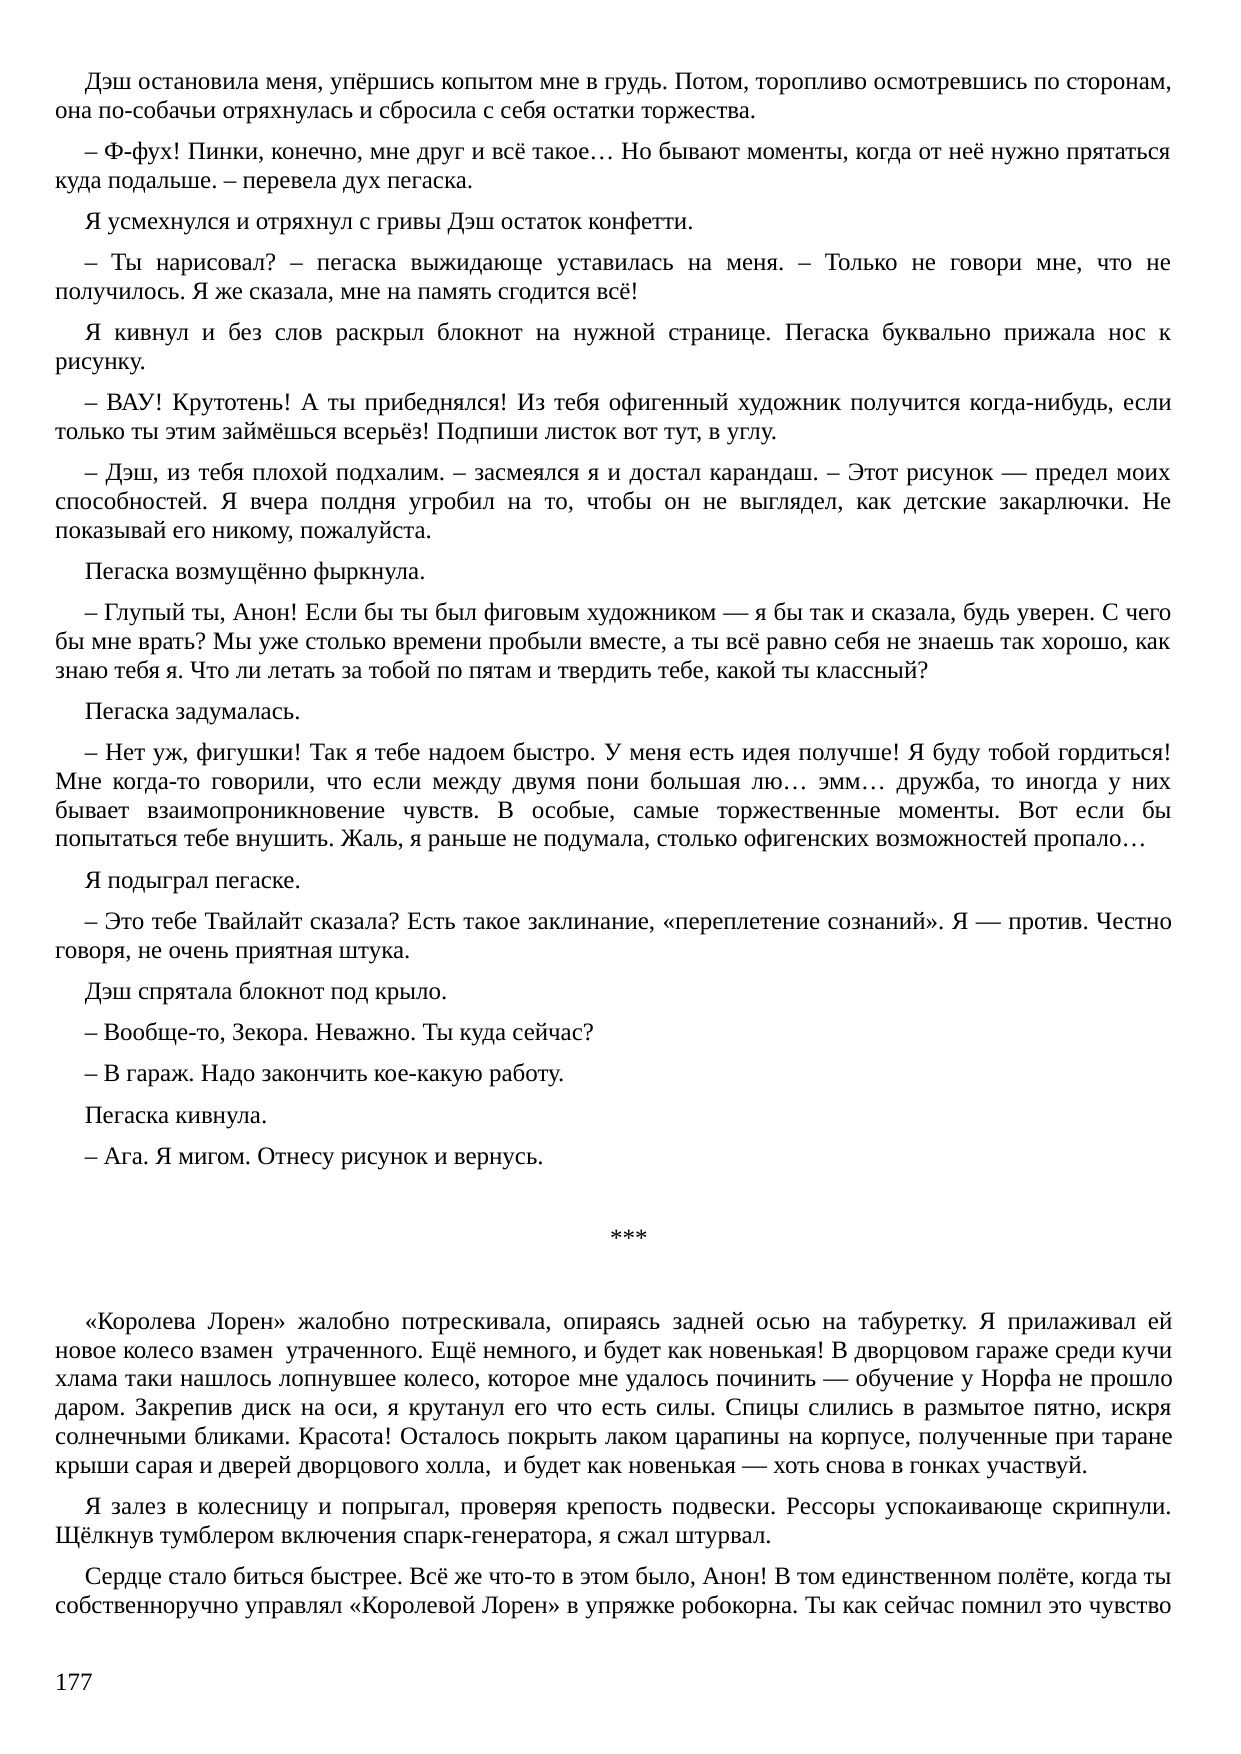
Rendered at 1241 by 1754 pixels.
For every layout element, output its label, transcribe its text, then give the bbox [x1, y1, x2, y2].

text – ВАУ! Крутотень! А ты прибеднялся! Из тебя офигенный художник получится когда-нибудь, если только ты этим займёшься всерьёз! Подпиши листок вот тут, в углу. [55, 387, 1173, 445]
text Дэш спрятала блокнот под крыло. [55, 976, 1173, 1005]
text – Глупый ты, Анон! Если бы ты был фиговым художником — я бы так и сказала, будь уверен. С чего бы мне врать? Мы уже столько времени пробыли вместе, а ты всё равно себя не знаешь так хорошо, как знаю тебя я. Что ли летать за тобой по пятам и твердить тебе, какой ты классный? [55, 597, 1173, 683]
text *** [55, 1223, 1173, 1252]
text – В гараж. Надо закончить кое-какую работу. [55, 1058, 1173, 1087]
text Я залез в колесницу и попрыгал, проверяя крепость подвески. Рессоры успокаивающе скрипнули. Щёлкнув тумблером включения спарк-генератора, я сжал штурвал. [55, 1491, 1173, 1548]
text – Ф-фух! Пинки, конечно, мне друг и всё такое… Но бывают моменты, когда от неё нужно прятаться куда подальше. – перевела дух пегаска. [55, 136, 1173, 193]
text – Нет уж, фигушки! Так я тебе надоем быстро. У меня есть идея получше! Я буду тобой гордиться! Мне когда-то говорили, что если между двумя пони большая лю… эмм… дружба, то иногда у них бывает взаимопроникновение чувств. В особые, самые торжественные моменты. Вот если бы попытаться тебе внушить. Жаль, я раньше не подумала, столько офигенских возможностей пропало… [55, 737, 1173, 852]
text Пегаска кивнула. [55, 1100, 1173, 1128]
text – Вообще-то, Зекора. Неважно. Ты куда сейчас? [55, 1017, 1173, 1046]
text Я усмехнулся и отряхнул с гривы Дэш остаток конфетти. [55, 206, 1173, 235]
text Пегаска возмущённо фыркнула. [55, 556, 1173, 585]
text – Ты нарисовал? – пегаска выжидающе уставилась на меня. – Только не говори мне, что не получилось. Я же сказала, мне на память сгодится всё! [55, 247, 1173, 305]
text – Ага. Я мигом. Отнесу рисунок и вернусь. [55, 1141, 1173, 1170]
text – Это тебе Твайлайт сказала? Есть такое заклинание, «переплетение сознаний». Я — против. Честно говоря, не очень приятная штука. [55, 906, 1173, 963]
text Я подыграл пегаске. [55, 865, 1173, 893]
text Я кивнул и без слов раскрыл блокнот на нужной странице. Пегаска буквально прижала нос к рисунку. [55, 317, 1173, 375]
text «Королева Лорен» жалобно потрескивала, опираясь задней осью на табуретку. Я прилаживал ей новое колесо взамен утраченного. Ещё немного, и будет как новенькая! В дворцовом гараже среди кучи хлама таки нашлось лопнувшее колесо, которое мне удалось починить — обучение у Норфа не прошло даром. Закрепив диск на оси, я крутанул его что есть силы. Спицы слились в размытое пятно, искря солнечными бликами. Красота! Осталось покрыть лаком царапины на корпусе, полученные при таране крыши сарая и дверей дворцового холла, и будет как новенькая — хоть снова в гонках участвуй. [55, 1306, 1173, 1478]
text Пегаска задумалась. [55, 696, 1173, 725]
text Сердце стало биться быстрее. Всё же что-то в этом было, Анон! В том единственном полёте, когда ты собственноручно управлял «Королевой Лорен» в упряжке робокорна. Ты как сейчас помнил это чувство [55, 1561, 1173, 1618]
text Дэш остановила меня, упёршись копытом мне в грудь. Потом, торопливо осмотревшись по сторонам, она по-собачьи отряхнулась и сбросила с себя остатки торжества. [55, 66, 1173, 123]
text – Дэш, из тебя плохой подхалим. – засмеялся я и достал карандаш. – Этот рисунок — предел моих способностей. Я вчера полдня угробил на то, чтобы он не выглядел, как детские закарлючки. Не показывай его никому, пожалуйста. [55, 457, 1173, 543]
